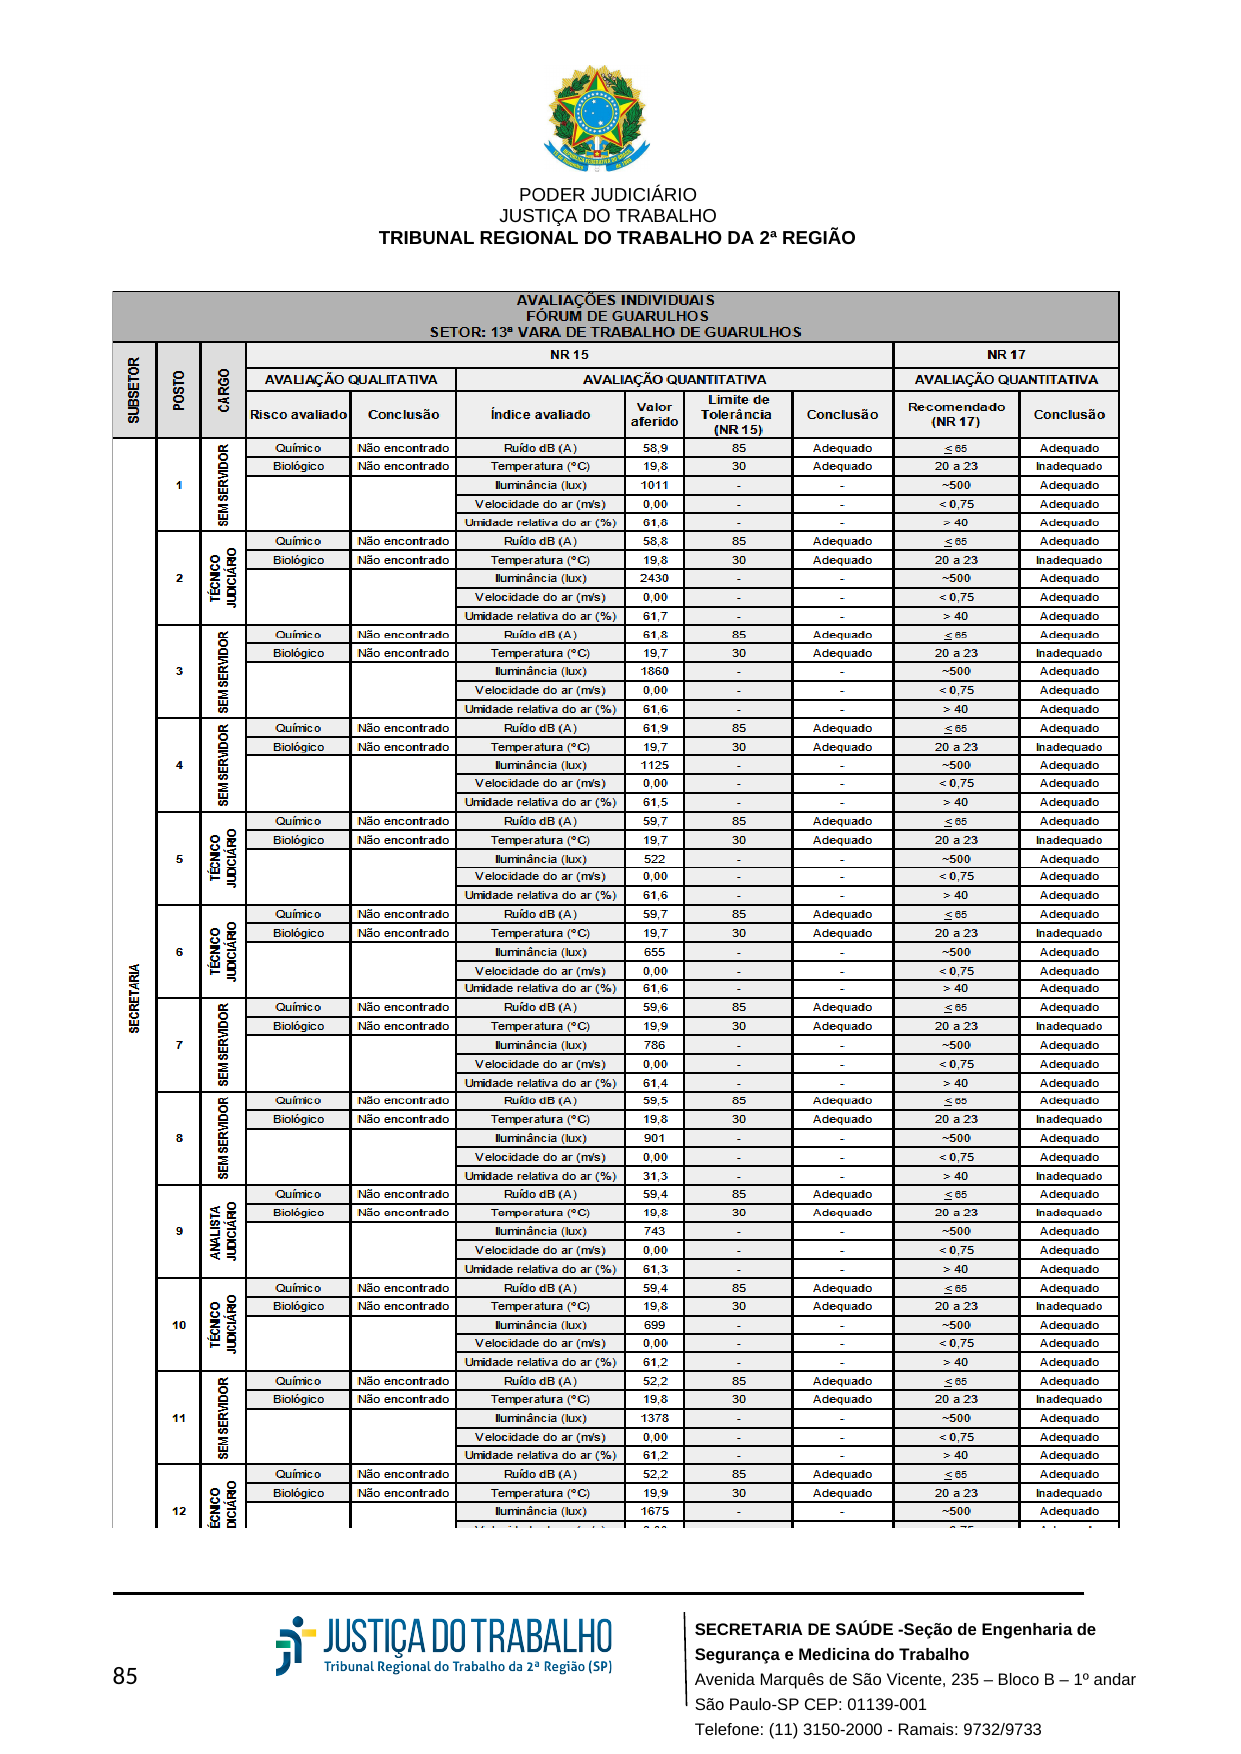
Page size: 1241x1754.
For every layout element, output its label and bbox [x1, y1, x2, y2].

picture [276, 1616, 612, 1676]
picture [112, 291, 1122, 1528]
picture [543, 65, 650, 172]
